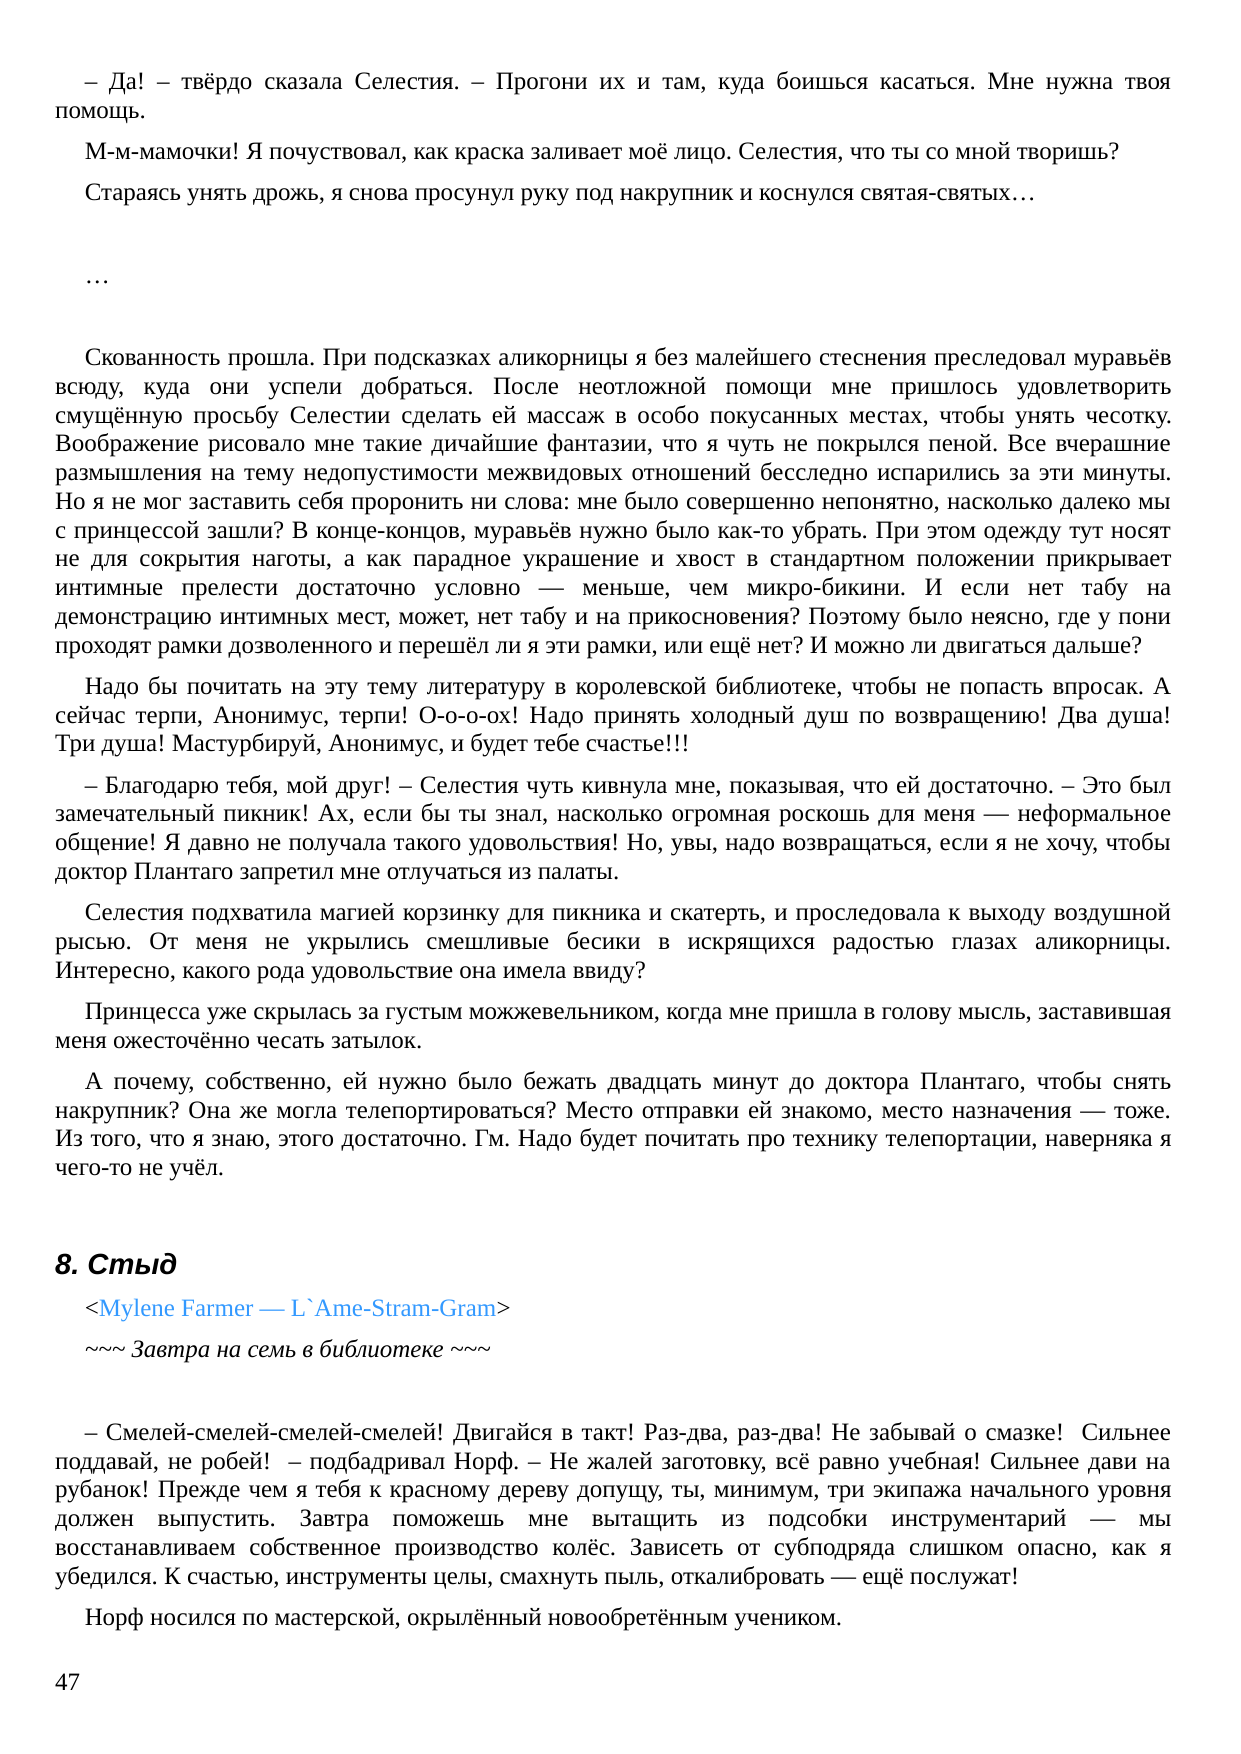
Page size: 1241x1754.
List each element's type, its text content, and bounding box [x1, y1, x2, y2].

text <Mylene Farmer — L`Ame-Stram-Gram> [55, 1293, 1173, 1322]
text – Благодарю тебя, мой друг! – Селестия чуть кивнула мне, показывая, что ей достаточно. – Это был замечательный пикник! Ах, если бы ты знал, насколько огромная роскошь для меня — неформальное общение! Я давно не получала такого удовольствия! Но, увы, надо возвращаться, если я не хочу, чтобы доктор Плантаго запретил мне отлучаться из палаты. [55, 770, 1173, 885]
text – Да! – твёрдо сказала Селестия. – Прогони их и там, куда боишься касаться. Мне нужна твоя помощь. [55, 66, 1173, 123]
text Надо бы почитать на эту тему литературу в королевской библиотеке, чтобы не попасть впросак. А сейчас терпи, Анонимус, терпи! О-о-о-ох! Надо принять холодный душ по возвращению! Два душа! Три душа! Мастурбируй, Анонимус, и будет тебе счастье!!! [55, 671, 1173, 757]
text ~~~ Завтра на семь в библиотеке ~~~ [55, 1334, 1173, 1363]
text Норф носился по мастерской, окрылённый новообретённым учеником. [55, 1602, 1173, 1631]
text Принцесса уже скрылась за густым можжевельником, когда мне пришла в голову мысль, заставившая меня ожесточённо чесать затылок. [55, 996, 1173, 1053]
text Скованность прошла. При подсказках аликорницы я без малейшего стеснения преследовал муравьёв всюду, куда они успели добраться. После неотложной помощи мне пришлось удовлетворить смущённую просьбу Селестии сделать ей массаж в особо покусанных местах, чтобы унять чесотку. Воображение рисовало мне такие дичайшие фантазии, что я чуть не покрылся пеной. Все вчерашние размышления на тему недопустимости межвидовых отношений бесследно испарились за эти минуты. Но я не мог заставить себя проронить ни слова: мне было совершенно непонятно, насколько далеко мы с принцессой зашли? В конце-концов, муравьёв нужно было как-то убрать. При этом одежду тут носят не для сокрытия наготы, а как парадное украшение и хвост в стандартном положении прикрывает интимные прелести достаточно условно — меньше, чем микро-бикини. И если нет табу на демонстрацию интимных мест, может, нет табу и на прикосновения? Поэтому было неясно, где у пони проходят рамки дозволенного и перешёл ли я эти рамки, или ещё нет? И можно ли двигаться дальше? [55, 342, 1173, 658]
text Стараясь унять дрожь, я снова просунул руку под накрупник и коснулся святая-святых… [55, 177, 1173, 206]
text … [55, 260, 1173, 288]
text – Смелей-смелей-смелей-смелей! Двигайся в такт! Раз-два, раз-два! Не забывай о смазке! Сильнее поддавай, не робей! – подбадривал Норф. – Не жалей заготовку, всё равно учебная! Сильнее дави на рубанок! Прежде чем я тебя к красному дереву допущу, ты, минимум, три экипажа начального уровня должен выпустить. Завтра поможешь мне вытащить из подсобки инструментарий — мы восстанавливаем собственное производство колёс. Зависеть от субподряда слишком опасно, как я убедился. К счастью, инструменты целы, смахнуть пыль, откалибровать — ещё послужат! [55, 1417, 1173, 1589]
text А почему, собственно, ей нужно было бежать двадцать минут до доктора Плантаго, чтобы снять накрупник? Она же могла телепортироваться? Место отправки ей знакомо, место назначения — тоже. Из того, что я знаю, этого достаточно. Гм. Надо будет почитать про технику телепортации, наверняка я чего-то не учёл. [55, 1066, 1173, 1181]
text Селестия подхватила магией корзинку для пикника и скатерть, и проследовала к выходу воздушной рысью. От меня не укрылись смешливые бесики в искрящихся радостью глазах аликорницы. Интересно, какого рода удовольствие она имела ввиду? [55, 897, 1173, 983]
text М-м-мамочки! Я почуствовал, как краска заливает моё лицо. Селестия, что ты со мной творишь? [55, 136, 1173, 165]
subtitle 8. Стыд [55, 1247, 1173, 1281]
